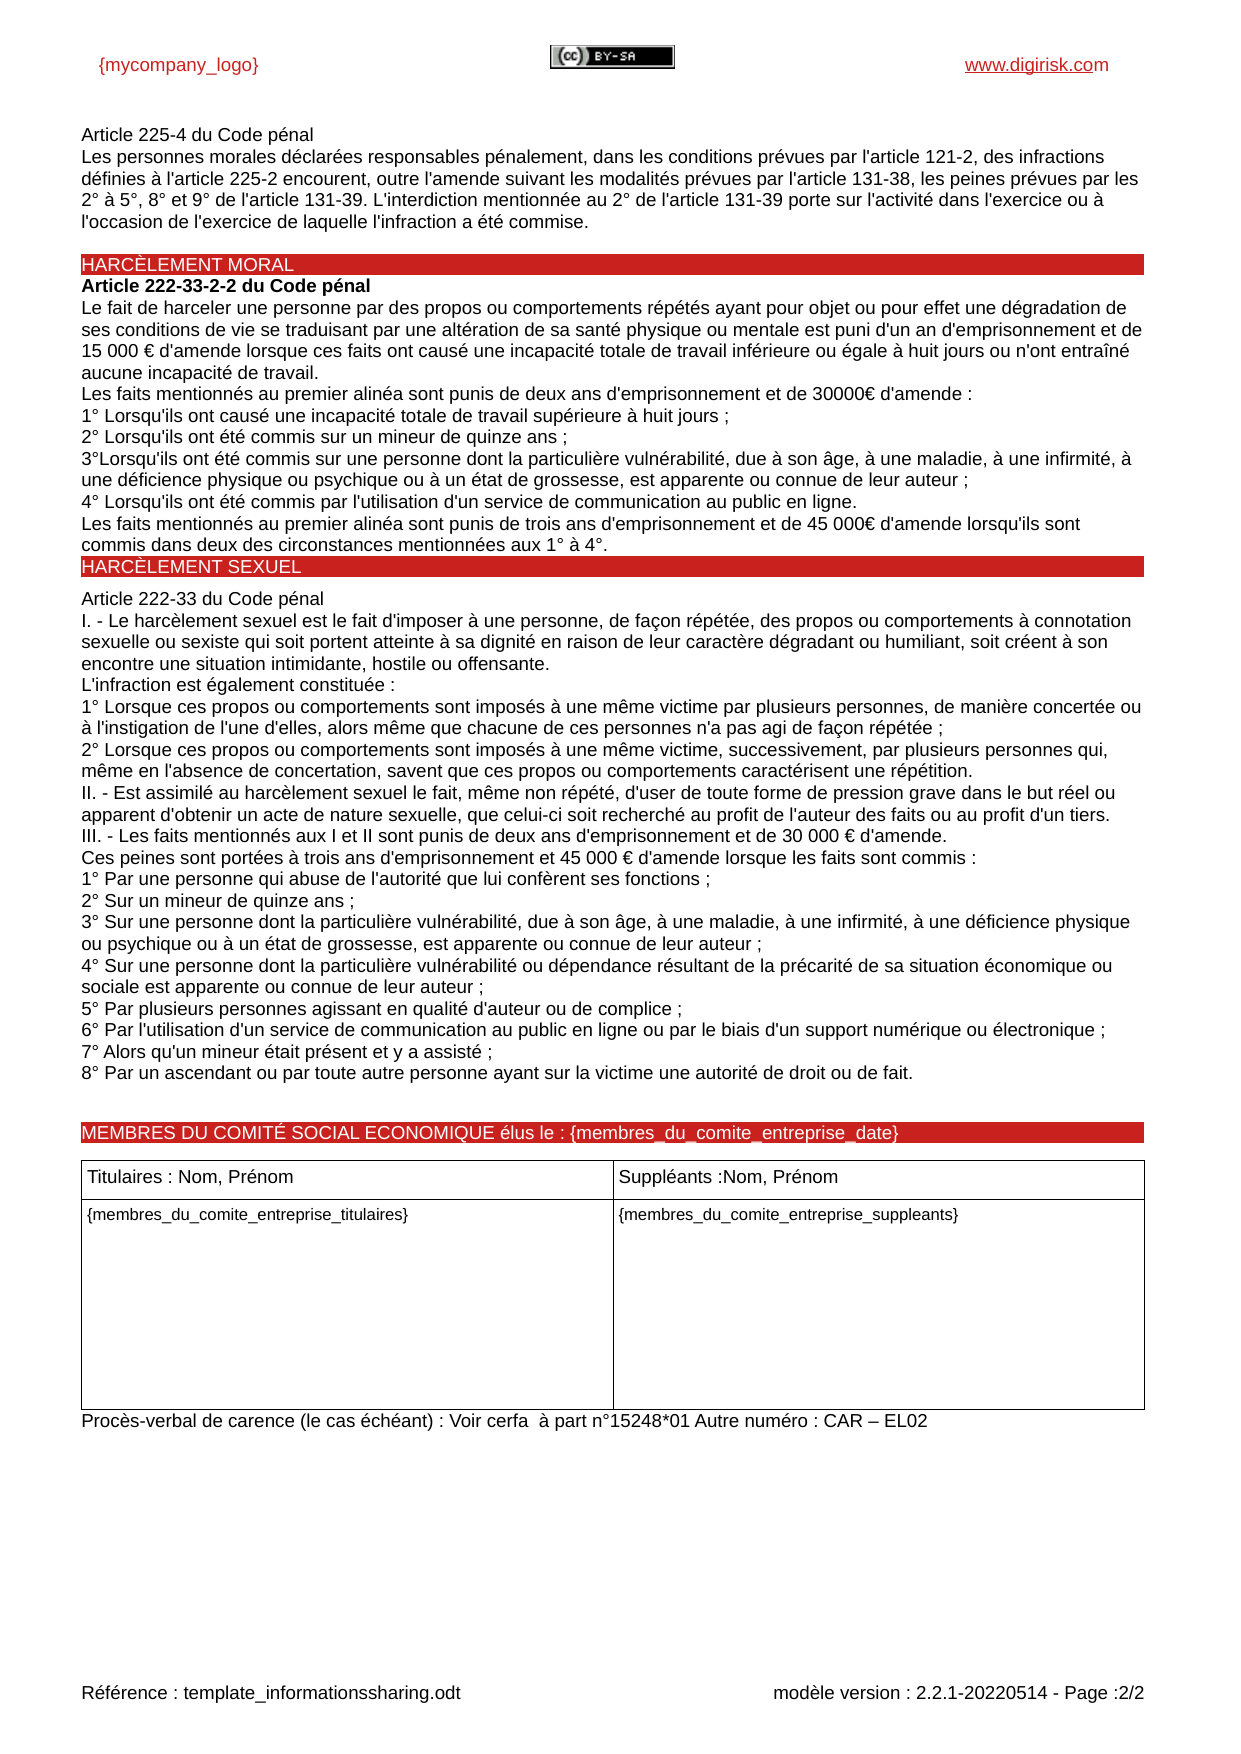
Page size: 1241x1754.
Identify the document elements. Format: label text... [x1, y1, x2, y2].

text Ces peines sont portées à trois ans d'emprisonnement et 45 000 € d'amende lorsque les faits sont commis : [81, 847, 1144, 868]
text MEMBRES DU COMITÉ SOCIAL ECONOMIQUE élus le : {membres_du_comite_entreprise_date} [81, 1122, 1144, 1143]
text Procès-verbal de carence (le cas échéant) : Voir cerfa à part n°15248*01 Autre numéro : CAR – EL02 [81, 1410, 1144, 1431]
table_header Titulaires : Nom, Prénom [82, 1161, 613, 1199]
text 6° Par l'utilisation d'un service de communication au public en ligne ou par le biais d'un support numérique ou électronique ; [81, 1019, 1144, 1041]
text Article 222-33-2-2 du Code pénal [81, 275, 1144, 297]
text 5° Par plusieurs personnes agissant en qualité d'auteur ou de complice ; [81, 997, 1144, 1019]
table_cell {membres_du_comite_entreprise_suppleants} [614, 1200, 1144, 1409]
text 7° Alors qu'un mineur était présent et y a assisté ; [81, 1041, 1144, 1062]
text 1° Lorsque ces propos ou comportements sont imposés à une même victime par plusieurs personnes, de manière concertée ou à l'instigation de l'une d'elles, alors même que chacune de ces personnes n'a pas agi de façon répétée ; [81, 696, 1144, 739]
table_header Suppléants :Nom, Prénom [614, 1161, 1144, 1199]
text Le fait de harceler une personne par des propos ou comportements répétés ayant pour objet ou pour effet une dégradation de ses conditions de vie se traduisant par une altération de sa santé physique ou mentale est puni d'un an d'emprisonnement et de 15 000 € d'amende lorsque ces faits ont causé une incapacité totale de travail inférieure ou égale à huit jours ou n'ont entraîné aucune incapacité de travail. Les faits mentionnés au premier alinéa sont punis de deux ans d'emprisonnement et de 30000€ d'amende : 1° Lorsqu'ils ont causé une incapacité totale de travail supérieure à huit jours ; 2° Lorsqu'ils ont été commis sur un mineur de quinze ans ; 3°Lorsqu'ils ont été commis sur une personne dont la particulière vulnérabilité, due à son âge, à une maladie, à une infirmité, à une déficience physique ou psychique ou à un état de grossesse, est apparente ou connue de leur auteur ; 4° Lorsqu'ils ont été commis par l'utilisation d'un service de communication au public en ligne. Les faits mentionnés au premier alinéa sont punis de trois ans d'emprisonnement et de 45 000€ d'amende lorsqu'ils sont commis dans deux des circonstances mentionnées aux 1° à 4°. [81, 297, 1144, 556]
text III. - Les faits mentionnés aux I et II sont punis de deux ans d'emprisonnement et de 30 000 € d'amende. [81, 825, 1144, 847]
text L'infraction est également constituée : [81, 674, 1144, 696]
table_cell {membres_du_comite_entreprise_titulaires} [82, 1200, 613, 1409]
text 2° Lorsque ces propos ou comportements sont imposés à une même victime, successivement, par plusieurs personnes qui, même en l'absence de concertation, savent que ces propos ou comportements caractérisent une répétition. [81, 739, 1144, 782]
text 4° Sur une personne dont la particulière vulnérabilité ou dépendance résultant de la précarité de sa situation économique ou sociale est apparente ou connue de leur auteur ; [81, 954, 1144, 997]
text 3° Sur une personne dont la particulière vulnérabilité, due à son âge, à une maladie, à une infirmité, à une déficience physique ou psychique ou à un état de grossesse, est apparente ou connue de leur auteur ; [81, 911, 1144, 954]
text 2° Sur un mineur de quinze ans ; [81, 890, 1144, 911]
text II. - Est assimilé au harcèlement sexuel le fait, même non répété, d'user de toute forme de pression grave dans le but réel ou apparent d'obtenir un acte de nature sexuelle, que celui-ci soit recherché au profit de l'auteur des faits ou au profit d'un tiers. [81, 782, 1144, 825]
text Article 225-4 du Code pénal Les personnes morales déclarées responsables pénalement, dans les conditions prévues par l'article 121-2, des infractions [81, 124, 1144, 167]
text I. - Le harcèlement sexuel est le fait d'imposer à une personne, de façon répétée, des propos ou comportements à connotation sexuelle ou sexiste qui soit portent atteinte à sa dignité en raison de leur caractère dégradant ou humiliant, soit créent à son encontre une situation intimidante, hostile ou offensante. [81, 609, 1144, 674]
text HARCÈLEMENT SEXUEL [81, 556, 1144, 577]
text 1° Par une personne qui abuse de l'autorité que lui confèrent ses fonctions ; [81, 868, 1144, 890]
text HARCÈLEMENT MORAL [81, 254, 1144, 275]
text définies à l'article 225-2 encourent, outre l'amende suivant les modalités prévues par l'article 131-38, les peines prévues par les 2° à 5°, 8° et 9° de l'article 131-39. L'interdiction mentionnée au 2° de l'article 131-39 porte sur l'activité dans l'exercice ou à l'occasion de l'exercice de laquelle l'infraction a été commise. [81, 167, 1144, 232]
text 8° Par un ascendant ou par toute autre personne ayant sur la victime une autorité de droit ou de fait. [81, 1062, 1144, 1084]
text Article 222-33 du Code pénal [81, 588, 1144, 609]
picture [550, 45, 675, 69]
